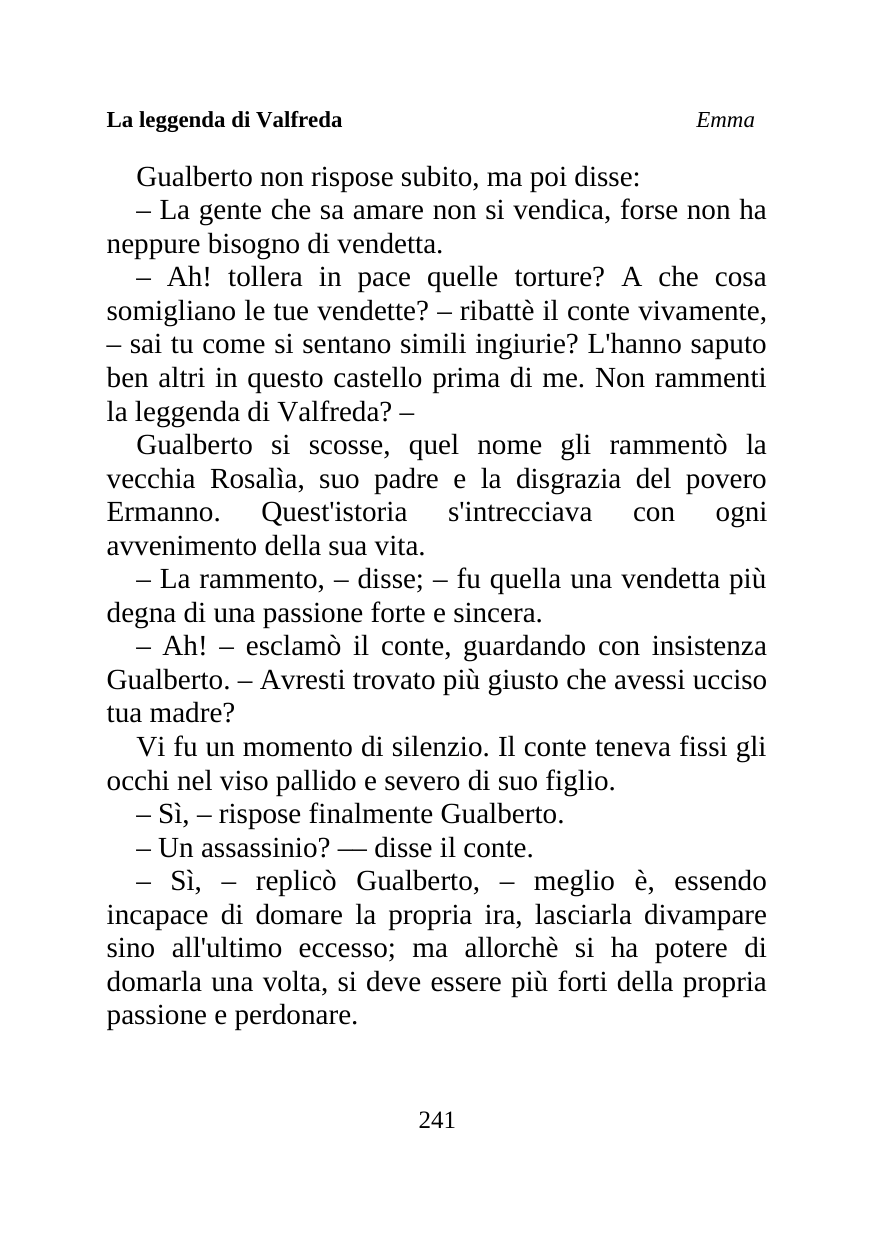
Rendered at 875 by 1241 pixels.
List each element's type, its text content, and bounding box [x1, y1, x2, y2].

text – La rammento, – disse; – fu quella una vendetta più degna di una passione forte e sincera. [106, 561, 768, 628]
text – La gente che sa amare non si vendica, forse non ha neppure bisogno di vendetta. [106, 192, 768, 259]
text – Sì, – rispose finalmente Gualberto. [106, 796, 768, 830]
text – Sì, – replicò Gualberto, – meglio è, essendo incapace di domare la propria ira, lasciarla divampare sino all'ultimo eccesso; ma allorchè si ha potere di domarla una volta, si deve essere più forti della propria passione e perdonare. [106, 863, 768, 1031]
text – Ah! – esclamò il conte, guardando con insistenza Gualberto. – Avresti trovato più giusto che avessi ucciso tua madre? [106, 628, 768, 729]
text Gualberto si scosse, quel nome gli rammentò la vecchia Rosalìa, suo padre e la disgrazia del povero Ermanno. Quest'istoria s'intrecciava con ogni avvenimento della sua vita. [106, 427, 768, 561]
text – Un assassinio? –– disse il conte. [106, 830, 768, 863]
text – Ah! tollera in pace quelle torture? A che cosa somigliano le tue vendette? – ribattè il conte vivamente, – sai tu come si sentano simili ingiurie? L'hanno saputo ben altri in questo castello prima di me. Non rammenti la leggenda di Valfreda? – [106, 259, 768, 427]
text Gualberto non rispose subito, ma poi disse: [106, 159, 768, 192]
text Vi fu un momento di silenzio. Il conte teneva fissi gli occhi nel viso pallido e severo di suo figlio. [106, 729, 768, 796]
